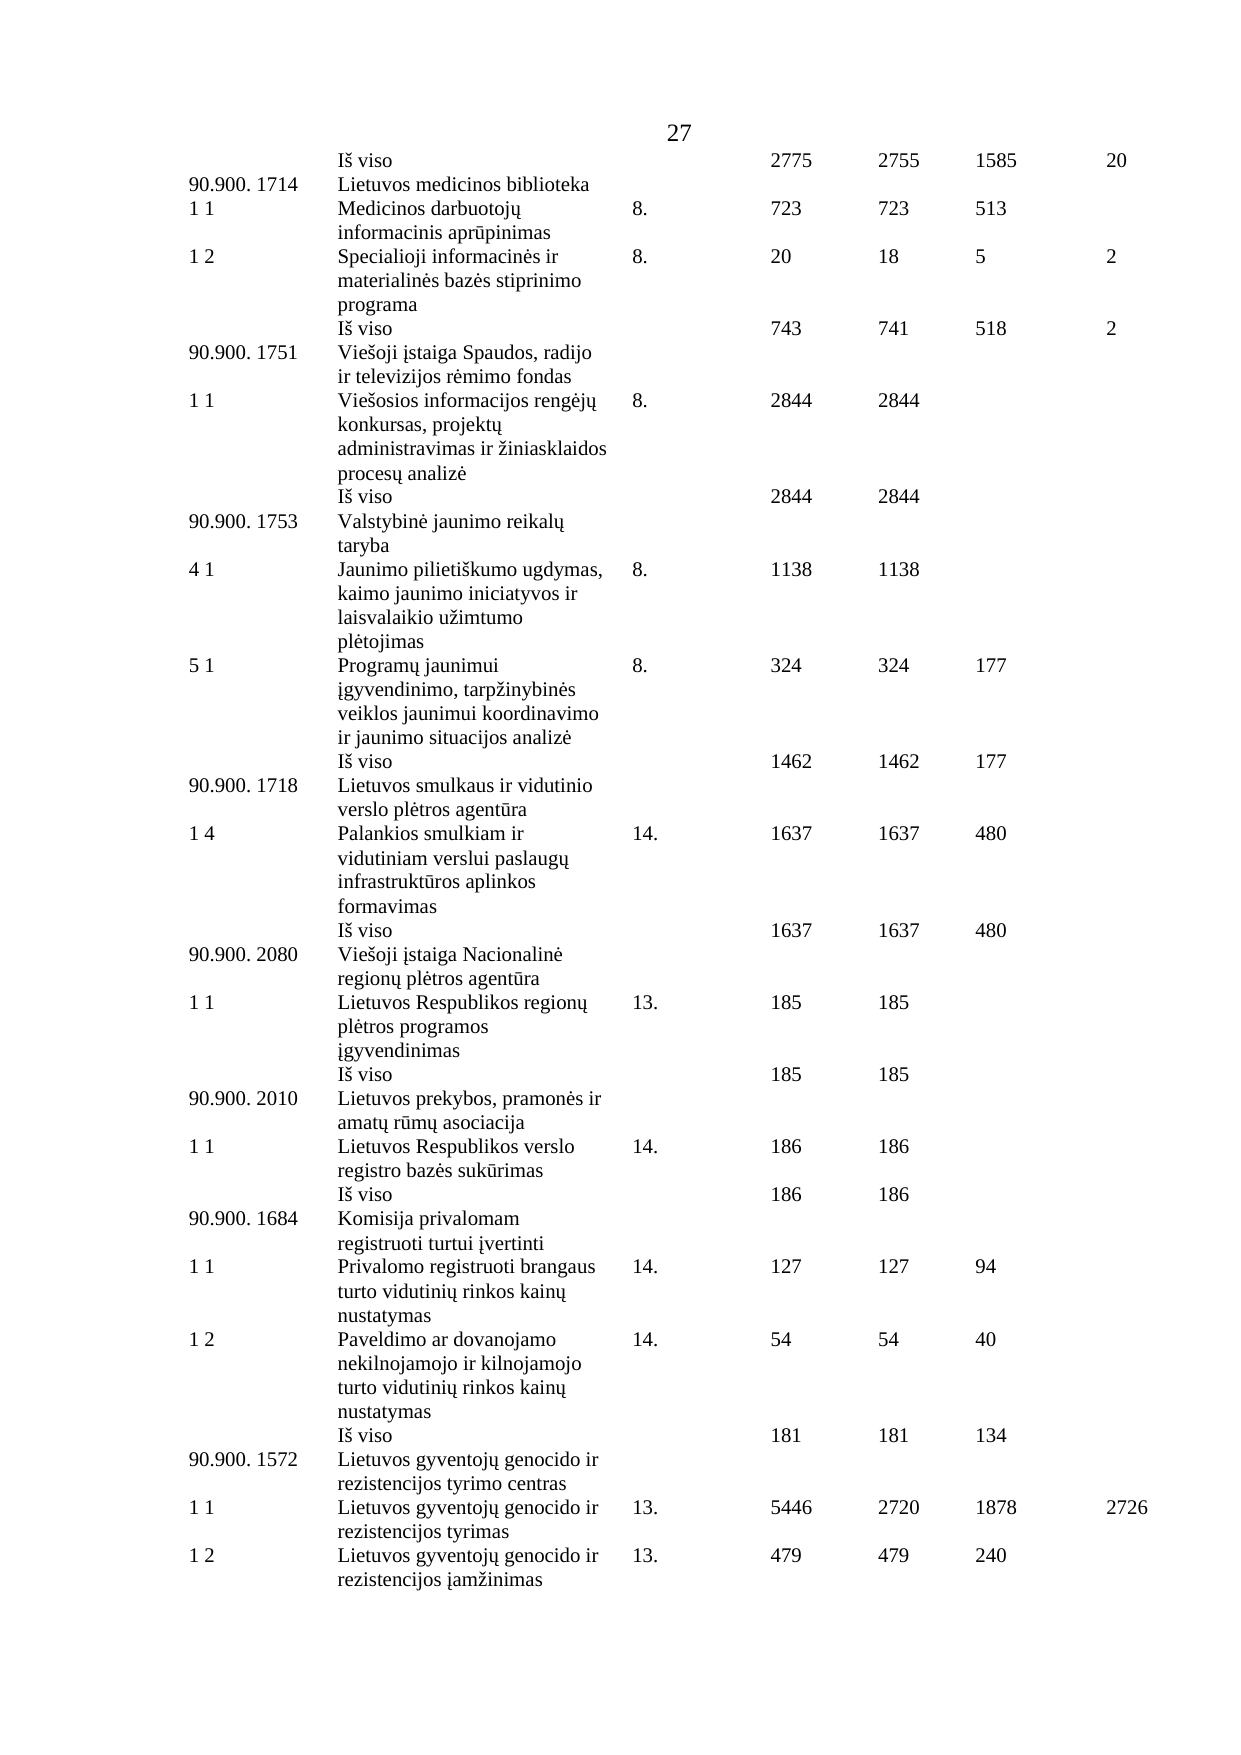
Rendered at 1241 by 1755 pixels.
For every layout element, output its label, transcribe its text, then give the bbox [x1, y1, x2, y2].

table_cell [621, 749, 759, 773]
table_cell [759, 1086, 867, 1134]
table_cell 14. [621, 1134, 759, 1182]
table_cell 1585 [964, 148, 1095, 172]
table_cell 90.900. 1753 [177, 509, 326, 557]
table_cell Viešosios informacijos rengėjų konkursas, projektų administravimas ir žiniasklaidos procesų analizė [326, 388, 621, 484]
table_cell [964, 1206, 1095, 1254]
table_cell [964, 773, 1095, 821]
table_cell [759, 773, 867, 821]
table_cell [1095, 1543, 1181, 1591]
table_cell Lietuvos Respublikos verslo registro bazės sukūrimas [326, 1134, 621, 1182]
table_cell [964, 1086, 1095, 1134]
table_cell 40 [964, 1327, 1095, 1423]
table_cell [621, 1447, 759, 1495]
table_cell Paveldimo ar dovanojamo nekilnojamojo ir kilnojamojo turto vidutinių rinkos kainų nustatymas [326, 1327, 621, 1423]
table_cell [177, 1182, 326, 1206]
table_cell 186 [759, 1182, 867, 1206]
table_cell 1138 [867, 557, 964, 653]
table_cell 90.900. 2080 [177, 942, 326, 990]
table_cell 20 [759, 244, 867, 316]
table_cell 1 1 [177, 1134, 326, 1182]
table_cell [1095, 196, 1181, 244]
table_cell 54 [867, 1327, 964, 1423]
table_cell [621, 148, 759, 172]
table_cell [964, 172, 1095, 196]
table_cell [759, 509, 867, 557]
table_cell 1878 [964, 1495, 1095, 1543]
table_cell 127 [759, 1255, 867, 1327]
table_cell Specialioji informacinės ir materialinės bazės stiprinimo programa [326, 244, 621, 316]
table_cell [177, 316, 326, 340]
table_cell 185 [759, 1062, 867, 1086]
table_cell [1095, 1423, 1181, 1447]
table_cell 186 [759, 1134, 867, 1182]
table_cell 2 [1095, 316, 1181, 340]
table_cell 185 [867, 1062, 964, 1086]
table_cell Iš viso [326, 1062, 621, 1086]
table_cell 741 [867, 316, 964, 340]
table_cell [621, 1182, 759, 1206]
table_cell Lietuvos medicinos biblioteka [326, 172, 621, 196]
table_cell [1095, 653, 1181, 749]
table_cell 13. [621, 1495, 759, 1543]
table_cell [177, 1062, 326, 1086]
table_cell [1095, 1062, 1181, 1086]
table_cell 1 2 [177, 1543, 326, 1591]
table_cell Iš viso [326, 316, 621, 340]
table_cell [867, 773, 964, 821]
table_cell 2726 [1095, 1495, 1181, 1543]
table_cell [1095, 1182, 1181, 1206]
table_cell [867, 1086, 964, 1134]
table_cell 743 [759, 316, 867, 340]
table_cell 513 [964, 196, 1095, 244]
table_cell [867, 172, 964, 196]
table_cell 94 [964, 1255, 1095, 1327]
table_cell 2844 [867, 388, 964, 484]
table_cell [1095, 1327, 1181, 1423]
table_cell 1462 [759, 749, 867, 773]
table_cell 185 [867, 990, 964, 1062]
table_cell Medicinos darbuotojų informacinis aprūpinimas [326, 196, 621, 244]
table_cell [1095, 1206, 1181, 1254]
table_cell [964, 388, 1095, 484]
table_cell [867, 1206, 964, 1254]
table_cell [759, 172, 867, 196]
table_cell 90.900. 1714 [177, 172, 326, 196]
table_cell Privalomo registruoti brangaus turto vidutinių rinkos kainų nustatymas [326, 1255, 621, 1327]
table_cell [621, 773, 759, 821]
table_cell 1637 [759, 821, 867, 918]
table_cell [1095, 821, 1181, 918]
table_cell 1637 [867, 821, 964, 918]
table_cell [1095, 388, 1181, 484]
table_cell [867, 1447, 964, 1495]
table_cell 5 [964, 244, 1095, 316]
table_cell 479 [867, 1543, 964, 1591]
table_cell 1 2 [177, 1327, 326, 1423]
table_cell [759, 942, 867, 990]
table_cell 480 [964, 918, 1095, 942]
table_cell 1 1 [177, 196, 326, 244]
table_cell 240 [964, 1543, 1095, 1591]
table_cell Viešoji įstaiga Spaudos, radijo ir televizijos rėmimo fondas [326, 340, 621, 388]
table_cell [964, 340, 1095, 388]
table_cell [867, 340, 964, 388]
table_cell 1 1 [177, 1495, 326, 1543]
table_cell 1 1 [177, 1255, 326, 1327]
table_cell [621, 485, 759, 508]
table_cell 90.900. 1684 [177, 1206, 326, 1254]
table_cell Lietuvos gyventojų genocido ir rezistencijos įamžinimas [326, 1543, 621, 1591]
table_cell [964, 1134, 1095, 1182]
table_cell [1095, 1447, 1181, 1495]
table_cell 14. [621, 1255, 759, 1327]
table_cell Komisija privalomam registruoti turtui įvertinti [326, 1206, 621, 1254]
table_cell 1637 [759, 918, 867, 942]
table_cell 324 [867, 653, 964, 749]
table_cell 14. [621, 1327, 759, 1423]
table_cell [964, 990, 1095, 1062]
table_cell [177, 749, 326, 773]
table_cell 8. [621, 196, 759, 244]
table_cell [759, 1447, 867, 1495]
table_cell [964, 1447, 1095, 1495]
table_cell [1095, 773, 1181, 821]
table_cell [759, 340, 867, 388]
table_cell Iš viso [326, 749, 621, 773]
table_cell 5446 [759, 1495, 867, 1543]
table_cell [759, 1206, 867, 1254]
table_cell 2755 [867, 148, 964, 172]
table_cell Lietuvos Respublikos regionų plėtros programos įgyvendinimas [326, 990, 621, 1062]
table_cell 54 [759, 1327, 867, 1423]
table_cell [621, 316, 759, 340]
table_cell Programų jaunimui įgyvendinimo, tarpžinybinės veiklos jaunimui koordinavimo ir jaunimo situacijos analizė [326, 653, 621, 749]
table_cell [964, 509, 1095, 557]
table_cell Iš viso [326, 485, 621, 508]
table_cell [621, 1086, 759, 1134]
table_cell 181 [867, 1423, 964, 1447]
table_cell [1095, 918, 1181, 942]
table_cell [1095, 340, 1181, 388]
table_cell 185 [759, 990, 867, 1062]
table_cell [177, 1423, 326, 1447]
table_cell 518 [964, 316, 1095, 340]
table_cell [1095, 990, 1181, 1062]
table_cell 8. [621, 653, 759, 749]
table_cell 723 [759, 196, 867, 244]
table_cell 13. [621, 1543, 759, 1591]
table_cell 2844 [759, 485, 867, 508]
table_cell Lietuvos gyventojų genocido ir rezistencijos tyrimas [326, 1495, 621, 1543]
table_cell Lietuvos prekybos, pramonės ir amatų rūmų asociacija [326, 1086, 621, 1134]
table_cell 2775 [759, 148, 867, 172]
table_cell 479 [759, 1543, 867, 1591]
table_cell 13. [621, 990, 759, 1062]
table_cell 90.900. 1572 [177, 1447, 326, 1495]
table_cell 177 [964, 749, 1095, 773]
table_cell 1138 [759, 557, 867, 653]
table_cell 8. [621, 244, 759, 316]
table_cell [1095, 1255, 1181, 1327]
table_cell 2720 [867, 1495, 964, 1543]
table_cell 480 [964, 821, 1095, 918]
table_cell [621, 918, 759, 942]
table_cell 127 [867, 1255, 964, 1327]
table_cell 1 2 [177, 244, 326, 316]
table_cell Palankios smulkiam ir vidutiniam verslui paslaugų infrastruktūros aplinkos formavimas [326, 821, 621, 918]
table_cell 90.900. 1718 [177, 773, 326, 821]
table_cell [964, 942, 1095, 990]
table_cell [1095, 557, 1181, 653]
table_cell Valstybinė jaunimo reikalų taryba [326, 509, 621, 557]
table_cell 8. [621, 388, 759, 484]
table_cell 14. [621, 821, 759, 918]
table_cell [621, 1062, 759, 1086]
table_cell [867, 509, 964, 557]
table_cell [964, 1062, 1095, 1086]
table_cell 5 1 [177, 653, 326, 749]
table_cell 18 [867, 244, 964, 316]
table_cell [867, 942, 964, 990]
table_cell Iš viso [326, 1182, 621, 1206]
table_cell 8. [621, 557, 759, 653]
table_cell [621, 509, 759, 557]
table_cell 181 [759, 1423, 867, 1447]
table_cell [177, 485, 326, 508]
table_cell 324 [759, 653, 867, 749]
table_cell [1095, 749, 1181, 773]
table_cell [964, 1182, 1095, 1206]
table_cell 90.900. 1751 [177, 340, 326, 388]
table_cell [177, 148, 326, 172]
table_cell [1095, 942, 1181, 990]
table_cell 90.900. 2010 [177, 1086, 326, 1134]
table_cell 1 4 [177, 821, 326, 918]
table_cell 1 1 [177, 990, 326, 1062]
table_cell [1095, 485, 1181, 508]
table_cell Iš viso [326, 148, 621, 172]
table_cell 2844 [759, 388, 867, 484]
table_cell [964, 485, 1095, 508]
table_cell 1637 [867, 918, 964, 942]
table_cell [621, 942, 759, 990]
table_cell 1462 [867, 749, 964, 773]
table_cell Iš viso [326, 1423, 621, 1447]
table_cell [964, 557, 1095, 653]
table_cell 186 [867, 1182, 964, 1206]
table_cell 177 [964, 653, 1095, 749]
table_cell 186 [867, 1134, 964, 1182]
table_cell [1095, 172, 1181, 196]
table_cell [1095, 1134, 1181, 1182]
table_cell Iš viso [326, 918, 621, 942]
table_cell 2844 [867, 485, 964, 508]
table_cell [621, 1206, 759, 1254]
table_cell [621, 172, 759, 196]
table_cell [621, 340, 759, 388]
table_cell [621, 1423, 759, 1447]
table_cell [177, 918, 326, 942]
table_cell [1095, 509, 1181, 557]
table_cell 134 [964, 1423, 1095, 1447]
table_cell Viešoji įstaiga Nacionalinė regionų plėtros agentūra [326, 942, 621, 990]
table_cell Lietuvos smulkaus ir vidutinio verslo plėtros agentūra [326, 773, 621, 821]
table_cell 20 [1095, 148, 1181, 172]
table_cell 4 1 [177, 557, 326, 653]
table_cell 2 [1095, 244, 1181, 316]
table_cell 723 [867, 196, 964, 244]
table_cell 1 1 [177, 388, 326, 484]
table_cell Lietuvos gyventojų genocido ir rezistencijos tyrimo centras [326, 1447, 621, 1495]
table_cell [1095, 1086, 1181, 1134]
table_cell Jaunimo pilietiškumo ugdymas, kaimo jaunimo iniciatyvos ir laisvalaikio užimtumo plėtojimas [326, 557, 621, 653]
